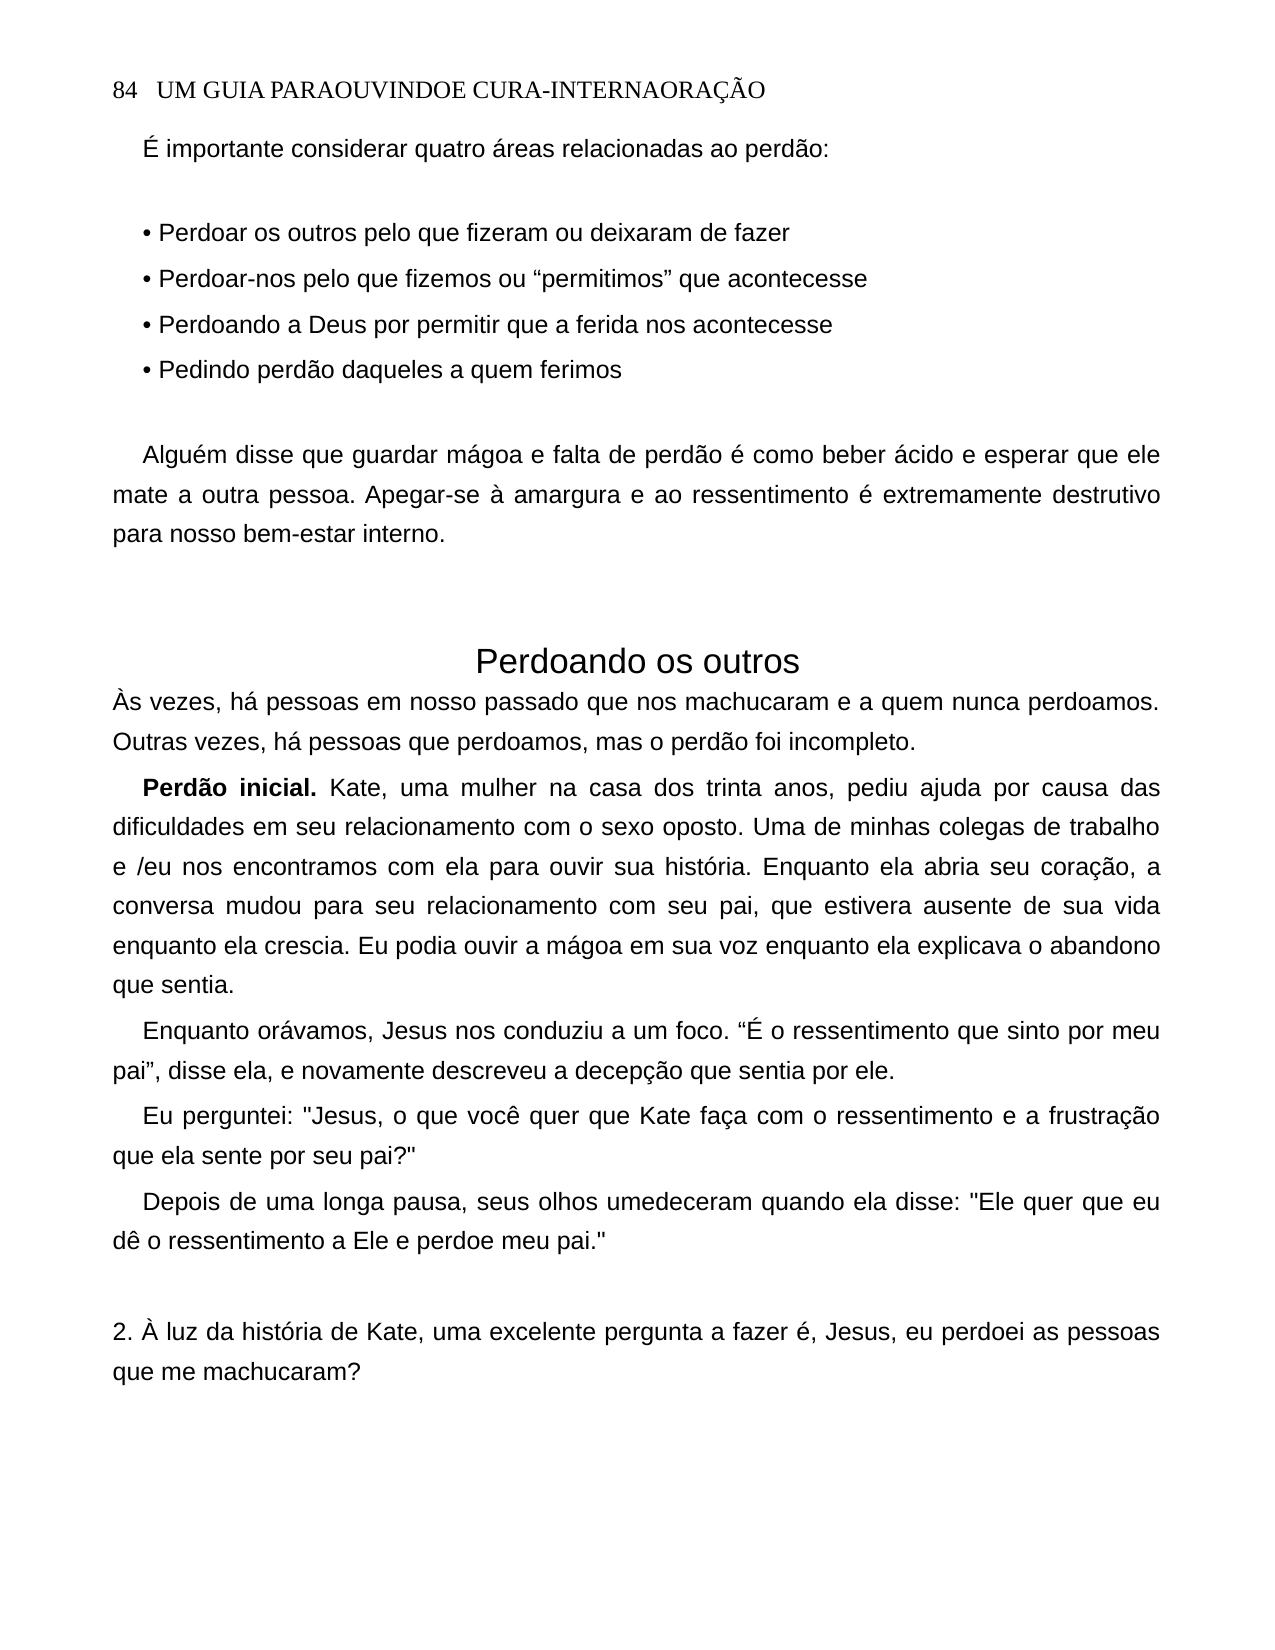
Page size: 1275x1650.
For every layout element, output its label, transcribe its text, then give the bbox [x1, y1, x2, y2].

text Às vezes, há pessoas em nosso passado que nos machucaram e a quem nunca perdoamos. Outras vezes, há pessoas que perdoamos, mas o perdão foi incompleto. [112, 687, 1162, 756]
text Depois de uma longa pausa, seus olhos umedeceram quando ela disse: "Ele quer que eu dê o ressentimento a Ele e perdoe meu pai." [112, 1186, 1162, 1255]
text • Perdoar-nos pelo que fizemos ou “permitimos” que acontecesse [112, 264, 1162, 293]
text Alguém disse que guardar mágoa e falta de perdão é como beber ácido e esperar que ele mate a outra pessoa. Apegar-se à amargura e ao ressentimento é extremamente destrutivo para nosso bem-estar interno. [112, 440, 1162, 548]
subtitle Perdoando os outros [112, 641, 1162, 681]
text É importante considerar quatro áreas relacionadas ao perdão: [112, 134, 1162, 162]
text • Perdoar os outros pelo que fizeram ou deixaram de fazer [112, 218, 1162, 247]
text 2. À luz da história de Kate, uma excelente pergunta a fazer é, Jesus, eu perdoei as pessoas que me machucaram? [112, 1317, 1162, 1386]
text • Perdoando a Deus por permitir que a ferida nos acontecesse [112, 310, 1162, 338]
text • Pedindo perdão daqueles a quem ferimos [112, 355, 1162, 384]
text Enquanto orávamos, Jesus nos conduziu a um foco. “É o ressentimento que sinto por meu pai”, disse ela, e novamente descreveu a decepção que sentia por ele. [112, 1016, 1162, 1084]
text Eu perguntei: "Jesus, o que você quer que Kate faça com o ressentimento e a frustração que ela sente por seu pai?" [112, 1101, 1162, 1169]
text Perdão inicial. Kate, uma mulher na casa dos trinta anos, pediu ajuda por causa das dificuldades em seu relacionamento com o sexo oposto. Uma de minhas colegas de trabalho e /eu nos encontramos com ela para ouvir sua história. Enquanto ela abria seu coração, a conversa mudou para seu relacionamento com seu pai, que estivera ausente de sua vida enquanto ela crescia. Eu podia ouvir a mágoa em sua voz enquanto ela explicava o abandono que sentia. [112, 772, 1162, 999]
